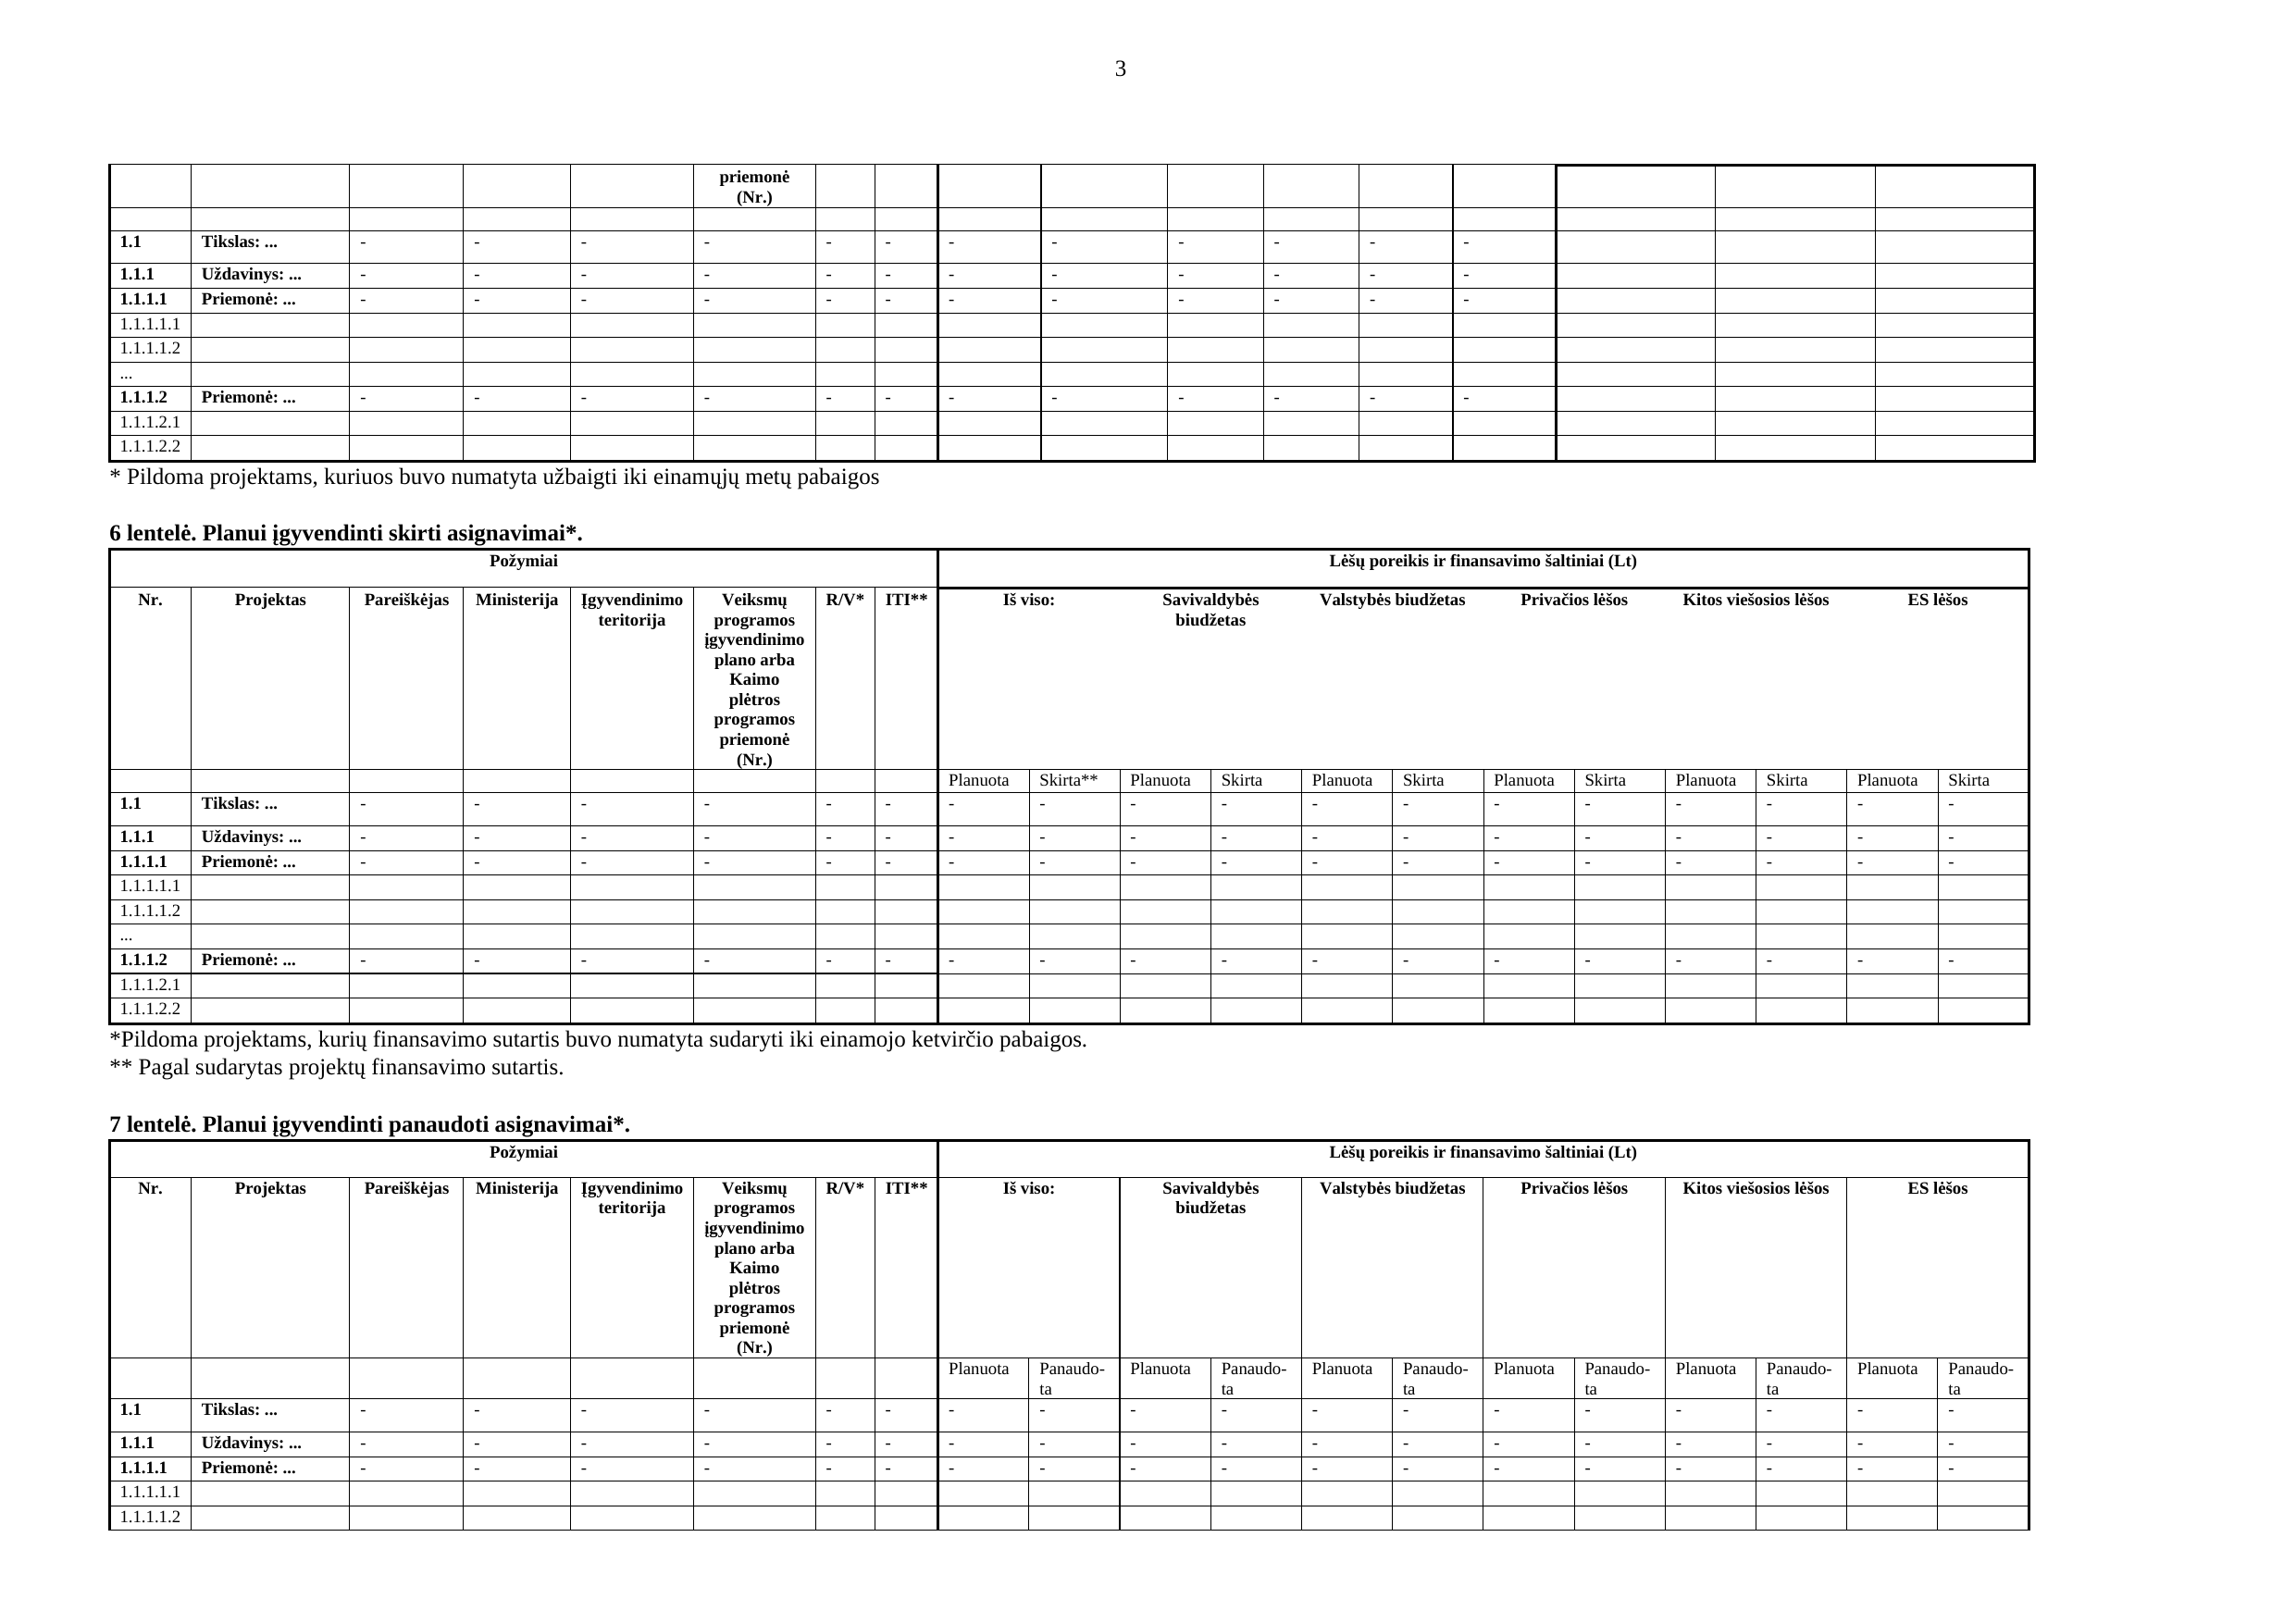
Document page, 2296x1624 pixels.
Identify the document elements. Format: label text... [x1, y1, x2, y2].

table_cell Skirta** [1030, 770, 1120, 792]
table_cell [1042, 363, 1167, 386]
table_cell - [1938, 1432, 2028, 1456]
table_cell [1876, 314, 2033, 337]
table_cell [1454, 363, 1555, 386]
table_cell [1030, 974, 1120, 998]
table_cell Kitos viešosios lėšos [1665, 589, 1847, 769]
table_cell - [1029, 1457, 1119, 1481]
table_cell priemonė (Nr.) [694, 165, 815, 206]
table_cell Projektas [192, 588, 349, 769]
table_cell [192, 314, 349, 337]
table_cell [464, 436, 570, 460]
table_cell [1042, 208, 1167, 229]
table_cell [1484, 998, 1574, 1022]
table_cell - [939, 1399, 1028, 1432]
table_cell [1168, 165, 1263, 206]
table_cell [1302, 998, 1392, 1022]
table_cell [1302, 924, 1392, 948]
table_cell - [1938, 1399, 2028, 1432]
table_cell - [350, 1432, 463, 1456]
table_cell [464, 314, 570, 337]
table_cell [875, 412, 937, 435]
table_cell [1029, 1506, 1119, 1530]
table_cell Skirta [1575, 770, 1665, 792]
table_cell - [1666, 1399, 1756, 1432]
table_cell [1716, 208, 1875, 229]
text *Pildoma projektams, kurių finansavimo sutartis buvo numatyta sudaryti iki einamojo ketvirčio pabaigos. [109, 1025, 2131, 1051]
table_cell [1756, 1506, 1846, 1530]
table_cell [1264, 338, 1359, 362]
table_cell [1876, 289, 2033, 312]
table_cell - [816, 826, 875, 850]
table_cell [939, 314, 1040, 337]
table_cell - [1264, 264, 1359, 288]
table_cell Skirta [1756, 770, 1846, 792]
table_cell - [1030, 949, 1120, 973]
table_cell - [1756, 949, 1846, 973]
table_cell Skirta [1393, 770, 1483, 792]
table_cell - [1756, 1399, 1846, 1432]
table_cell [192, 924, 349, 948]
table_cell Planuota [1302, 1358, 1392, 1398]
table_cell 1.1.1.1.2 [111, 900, 191, 924]
table_cell - [350, 289, 463, 312]
table_cell [1042, 165, 1167, 206]
table_cell 1.1.1.1.1 [111, 1481, 191, 1506]
table_cell [694, 314, 815, 337]
table_cell [350, 314, 463, 337]
table_cell [464, 338, 570, 362]
table_cell [1393, 974, 1483, 998]
table_cell - [694, 1432, 815, 1456]
table_cell - [1302, 1399, 1392, 1432]
table_cell - [875, 851, 937, 874]
table_cell [464, 363, 570, 386]
table_cell - [1483, 1457, 1574, 1481]
table_cell [875, 900, 937, 924]
table_cell [1168, 338, 1263, 362]
table_cell [1264, 165, 1359, 206]
table_cell [816, 974, 875, 998]
table_cell [350, 208, 463, 229]
table_cell [1558, 231, 1715, 263]
table_cell [464, 1481, 570, 1506]
table_cell - [350, 264, 463, 288]
table_cell [1876, 208, 2033, 229]
table_cell [1939, 974, 2028, 998]
table_cell - [571, 1399, 693, 1432]
table_cell - [816, 289, 875, 312]
table_cell - [694, 264, 815, 288]
table_cell - [694, 949, 815, 973]
table_cell [192, 998, 349, 1022]
table_cell - [1393, 851, 1483, 874]
table_cell - [1575, 826, 1665, 850]
table_cell [1359, 314, 1452, 337]
table_cell [350, 363, 463, 386]
table_cell [1029, 1481, 1119, 1506]
table_cell [1121, 875, 1210, 899]
table_cell [816, 314, 875, 337]
table_cell Planuota [1302, 770, 1392, 792]
table_cell - [464, 1432, 570, 1456]
table_cell [1876, 387, 2033, 411]
table_cell - [1302, 826, 1392, 850]
table_cell [1359, 338, 1452, 362]
table_cell - [939, 387, 1040, 411]
table_cell - [1939, 851, 2028, 874]
table_cell [1876, 264, 2033, 288]
table_cell [694, 208, 815, 229]
table_cell [1484, 900, 1574, 924]
table_cell [1168, 363, 1263, 386]
table_cell - [1939, 826, 2028, 850]
table_cell - [1393, 1432, 1483, 1456]
table_cell - [350, 826, 463, 850]
table_cell [1876, 338, 2033, 362]
table_cell [111, 165, 191, 206]
table_cell - [1030, 793, 1120, 825]
table_cell - [464, 231, 570, 263]
table_cell - [1575, 851, 1665, 874]
table_cell [571, 165, 693, 206]
table_cell - [1042, 264, 1167, 288]
table_cell [1264, 208, 1359, 229]
table_cell - [1359, 264, 1452, 288]
table_cell [1302, 974, 1392, 998]
table_cell [1558, 289, 1715, 312]
table_cell Priemonė: ... [192, 851, 349, 874]
table_cell - [939, 851, 1029, 874]
table_cell [1454, 436, 1555, 460]
table_cell Skirta [1211, 770, 1301, 792]
table_cell - [816, 949, 875, 973]
table_cell - [1030, 826, 1120, 850]
table_cell [1716, 412, 1875, 435]
table_cell - [571, 1432, 693, 1456]
table_cell - [875, 387, 937, 411]
table_cell Planuota [1847, 770, 1938, 792]
table_cell - [1939, 949, 2028, 973]
table_cell [571, 1481, 693, 1506]
table_cell [1042, 412, 1167, 435]
table_cell [939, 875, 1029, 899]
table_cell [1042, 338, 1167, 362]
table_cell [1939, 875, 2028, 899]
table_cell [350, 875, 463, 899]
table_cell [1030, 875, 1120, 899]
table_cell ITI** [875, 1178, 937, 1357]
table_cell - [694, 289, 815, 312]
table_cell - [939, 1432, 1028, 1456]
table_cell [1558, 167, 1715, 206]
table_cell [464, 974, 570, 998]
table_cell - [1168, 264, 1263, 288]
table_cell R/V* [816, 1178, 875, 1357]
table_cell [1484, 974, 1574, 998]
table_cell - [571, 1457, 693, 1481]
table_cell [1938, 1481, 2028, 1506]
text 6 lentelė. Planui įgyvendinti skirti asignavimai*. [109, 519, 2131, 546]
table_cell ... [111, 924, 191, 948]
table_cell [192, 412, 349, 435]
table_cell Valstybės biudžetas [1301, 589, 1483, 769]
table_cell - [464, 949, 570, 973]
table_cell 1.1.1 [111, 264, 191, 288]
table_cell - [1454, 387, 1555, 411]
table_cell - [1666, 1457, 1756, 1481]
table_cell [1483, 1481, 1574, 1506]
table_cell [1264, 412, 1359, 435]
table_cell Privačios lėšos [1483, 1178, 1665, 1357]
table_cell - [875, 1457, 937, 1481]
table_cell [1264, 314, 1359, 337]
table_cell [1042, 314, 1167, 337]
table_cell 1.1.1.2 [111, 387, 191, 411]
table_cell [1484, 875, 1574, 899]
table_cell - [875, 1432, 937, 1456]
table_cell - [1483, 1432, 1574, 1456]
table_cell - [816, 1432, 875, 1456]
table_cell 1.1.1.1 [111, 851, 191, 874]
table_cell - [1483, 1399, 1574, 1432]
table_cell [1168, 412, 1263, 435]
table_cell - [1211, 851, 1301, 874]
table_cell - [1030, 851, 1120, 874]
table_cell [571, 363, 693, 386]
table_cell [875, 875, 937, 899]
table_cell [464, 412, 570, 435]
table_cell [1211, 998, 1301, 1022]
table_cell Tikslas: ... [192, 231, 349, 263]
table_cell Įgyvendinimo teritorija [571, 1178, 693, 1357]
table_cell [1393, 924, 1483, 948]
table_cell - [350, 793, 463, 825]
table_header Požymiai [111, 1142, 937, 1177]
table_cell [350, 974, 463, 998]
table_cell - [1393, 826, 1483, 850]
table_cell [1558, 436, 1715, 460]
table_cell - [1756, 1432, 1846, 1456]
table_cell [694, 1481, 815, 1506]
table_cell [939, 974, 1029, 998]
table_cell - [571, 387, 693, 411]
table_cell [1121, 1506, 1210, 1530]
table_cell [1847, 998, 1938, 1022]
table_cell Savivaldybės biudžetas [1120, 589, 1301, 769]
table_cell [694, 974, 815, 998]
table_cell - [1454, 289, 1555, 312]
table_cell [1558, 387, 1715, 411]
table_cell - [939, 264, 1040, 288]
table_cell - [571, 289, 693, 312]
table_cell [571, 436, 693, 460]
table_cell [1359, 208, 1452, 229]
table_cell Veiksmų programos įgyvendinimo plano arba Kaimo plėtros programos priemonė (Nr.) [694, 588, 815, 769]
table_cell - [875, 949, 937, 973]
table_cell [875, 165, 937, 206]
table_cell - [571, 949, 693, 973]
table_cell [350, 998, 463, 1022]
table_cell [1666, 1506, 1756, 1530]
table_cell Tikslas: ... [192, 1399, 349, 1432]
text 7 lentelė. Planui įgyvendinti panaudoti asignavimai*. [109, 1110, 2131, 1137]
table_cell [1121, 1481, 1210, 1506]
table_cell - [1168, 231, 1263, 263]
table_cell [1302, 900, 1392, 924]
table_cell [111, 770, 191, 792]
table_cell - [694, 231, 815, 263]
table_cell - [1847, 1399, 1937, 1432]
table_cell - [1393, 1399, 1483, 1432]
table_cell Priemonė: ... [192, 289, 349, 312]
table_cell - [875, 1399, 937, 1432]
table_cell Panaudo-ta [1575, 1358, 1665, 1398]
table_cell Uždavinys: ... [192, 1432, 349, 1456]
table_cell [571, 875, 693, 899]
table_cell [1716, 387, 1875, 411]
table_header Lėšų poreikis ir finansavimo šaltiniai (Lt) [939, 1142, 2028, 1177]
table_cell [1575, 900, 1665, 924]
table_cell 1.1.1.2.1 [111, 412, 191, 435]
table_cell [350, 900, 463, 924]
table_cell [816, 770, 875, 792]
table_cell Ministerija [464, 1178, 570, 1357]
table_cell Nr. [111, 588, 191, 769]
table_cell - [1756, 793, 1846, 825]
table_cell [192, 1506, 349, 1530]
table_cell [192, 974, 349, 998]
table_cell [1030, 924, 1120, 948]
table_cell [1393, 900, 1483, 924]
table_cell Panaudo-ta [1938, 1358, 2028, 1398]
table_cell [350, 412, 463, 435]
table_cell - [1454, 231, 1555, 263]
table_cell [1666, 875, 1756, 899]
table_cell [1121, 924, 1210, 948]
table_cell [1454, 412, 1555, 435]
table_cell [1847, 924, 1938, 948]
table_cell Kitos viešosios lėšos [1666, 1178, 1846, 1357]
table_cell [1847, 875, 1938, 899]
table_cell [694, 875, 815, 899]
table_cell - [816, 387, 875, 411]
table_cell [1876, 412, 2033, 435]
table_cell - [939, 231, 1040, 263]
table_cell Projektas [192, 1178, 349, 1357]
table_cell Planuota [1483, 1358, 1574, 1398]
table_cell - [1211, 1432, 1301, 1456]
table_cell - [1211, 793, 1301, 825]
table_cell - [1264, 289, 1359, 312]
table_cell [571, 924, 693, 948]
table_cell 1.1.1.1.2 [111, 338, 191, 362]
table_cell [1716, 231, 1875, 263]
table_cell - [1666, 826, 1756, 850]
table_cell [350, 924, 463, 948]
table_cell [1393, 875, 1483, 899]
table_cell [350, 338, 463, 362]
table_cell [1876, 167, 2033, 206]
table_cell [571, 770, 693, 792]
table_cell 1.1.1.1.1 [111, 314, 191, 337]
table_cell - [571, 851, 693, 874]
table_cell - [1168, 387, 1263, 411]
table_cell [816, 924, 875, 948]
table_cell [1168, 208, 1263, 229]
table_cell [1716, 338, 1875, 362]
table_cell - [464, 387, 570, 411]
table_cell [1575, 875, 1665, 899]
table_cell [816, 338, 875, 362]
table_cell [1716, 264, 1875, 288]
table_cell [1211, 875, 1301, 899]
table_cell - [1211, 949, 1301, 973]
table_cell Planuota [1121, 1358, 1210, 1398]
table_cell - [1847, 793, 1938, 825]
table_cell - [939, 949, 1029, 973]
table_cell 1.1 [111, 231, 191, 263]
table_cell Veiksmų programos įgyvendinimo plano arba Kaimo plėtros programos priemonė (Nr.) [694, 1178, 815, 1357]
table_cell [571, 338, 693, 362]
table_cell - [1939, 793, 2028, 825]
table_cell [1359, 165, 1452, 206]
table_cell [350, 1506, 463, 1530]
table_cell - [1666, 851, 1756, 874]
table_cell [1756, 875, 1846, 899]
table_cell [1666, 974, 1756, 998]
table_cell Panaudo-ta [1756, 1358, 1846, 1398]
table_cell [939, 412, 1040, 435]
table_cell [1847, 974, 1938, 998]
table_cell - [1121, 793, 1210, 825]
table_cell [875, 1358, 937, 1398]
table_cell [1359, 363, 1452, 386]
table_cell - [350, 1457, 463, 1481]
table_cell - [1121, 1457, 1210, 1481]
table_cell [1454, 338, 1555, 362]
table_cell - [939, 289, 1040, 312]
table_cell - [875, 793, 937, 825]
table_cell [1756, 998, 1846, 1022]
table_cell - [464, 1457, 570, 1481]
table_cell Planuota [939, 1358, 1028, 1398]
table_cell [1030, 900, 1120, 924]
table_cell - [464, 264, 570, 288]
table_cell - [1484, 851, 1574, 874]
table_cell 1.1.1 [111, 1432, 191, 1456]
table_cell - [816, 264, 875, 288]
table_cell 1.1.1.1 [111, 289, 191, 312]
table_cell [1302, 1481, 1392, 1506]
table_cell - [1168, 289, 1263, 312]
table_cell [350, 1481, 463, 1506]
table_cell Planuota [1666, 770, 1756, 792]
table_cell [464, 1358, 570, 1398]
table_cell [571, 208, 693, 229]
table_cell - [1454, 264, 1555, 288]
table_cell [875, 436, 937, 460]
table_cell - [875, 826, 937, 850]
table_cell [1847, 1506, 1937, 1530]
table_cell [192, 363, 349, 386]
table_cell [1211, 974, 1301, 998]
table_cell [350, 770, 463, 792]
table_cell - [350, 851, 463, 874]
table_cell [1264, 436, 1359, 460]
table_cell - [1302, 793, 1392, 825]
table_cell [939, 900, 1029, 924]
table_cell Tikslas: ... [192, 793, 349, 825]
table_cell [816, 1506, 875, 1530]
table_cell [571, 412, 693, 435]
table_cell - [1264, 387, 1359, 411]
table_cell [464, 900, 570, 924]
table_cell [1716, 363, 1875, 386]
table_cell - [1121, 1399, 1210, 1432]
table_cell - [1393, 949, 1483, 973]
table_cell Privačios lėšos [1483, 589, 1665, 769]
table_cell [571, 998, 693, 1022]
table_cell - [464, 851, 570, 874]
table_cell Pareiškėjas [350, 588, 463, 769]
table_cell Nr. [111, 1178, 191, 1357]
table_cell [1393, 1506, 1483, 1530]
table_cell [1558, 363, 1715, 386]
table_cell [1939, 900, 2028, 924]
table_cell - [1042, 387, 1167, 411]
table_cell - [1042, 289, 1167, 312]
table_cell Panaudo-ta [1029, 1358, 1119, 1398]
table_cell [571, 1358, 693, 1398]
table_cell Planuota [939, 770, 1029, 792]
table_cell Iš viso: [939, 589, 1120, 769]
table_cell [875, 770, 937, 792]
table_cell [1483, 1506, 1574, 1530]
table_cell - [1847, 949, 1938, 973]
table_cell - [1302, 949, 1392, 973]
table_cell 1.1.1.2.2 [111, 998, 191, 1022]
table_cell [1716, 167, 1875, 206]
table_cell [875, 1481, 937, 1506]
table_cell [694, 924, 815, 948]
table_cell - [694, 851, 815, 874]
table_cell [939, 338, 1040, 362]
table_cell ITI** [875, 588, 937, 769]
table_cell [1575, 1506, 1665, 1530]
table_cell - [694, 826, 815, 850]
table_cell [875, 314, 937, 337]
table_cell [464, 770, 570, 792]
table_cell - [939, 793, 1029, 825]
table_cell [350, 436, 463, 460]
table_cell [1939, 924, 2028, 948]
table_cell - [1211, 1399, 1301, 1432]
table_cell 1.1.1.2.1 [111, 974, 191, 998]
table_cell [192, 1481, 349, 1506]
table_cell Planuota [1121, 770, 1210, 792]
table_cell [1211, 924, 1301, 948]
table_header Lėšų poreikis ir finansavimo šaltiniai (Lt) [939, 551, 2028, 587]
table_cell [1168, 436, 1263, 460]
table_cell [1847, 1481, 1937, 1506]
table_cell 1.1.1.1.2 [111, 1506, 191, 1530]
table_cell [816, 998, 875, 1022]
table_cell [939, 998, 1029, 1022]
table_cell - [1484, 793, 1574, 825]
table_cell - [1393, 793, 1483, 825]
table_cell [1876, 231, 2033, 263]
table_cell [1302, 1506, 1392, 1530]
table_cell [816, 436, 875, 460]
table_cell [192, 338, 349, 362]
table_cell [1938, 1506, 2028, 1530]
table_cell Panaudo-ta [1211, 1358, 1301, 1398]
table_cell [1666, 900, 1756, 924]
table_cell [192, 436, 349, 460]
table_cell - [1029, 1399, 1119, 1432]
table_cell [571, 974, 693, 998]
table_cell [571, 900, 693, 924]
table_cell [1121, 974, 1210, 998]
table_cell - [1029, 1432, 1119, 1456]
table_cell [1756, 974, 1846, 998]
table_cell - [1042, 231, 1167, 263]
table_cell [192, 900, 349, 924]
table_cell - [464, 826, 570, 850]
table_cell [1716, 289, 1875, 312]
table_cell - [875, 289, 937, 312]
table_cell - [350, 387, 463, 411]
table_cell [1393, 1481, 1483, 1506]
table_cell - [1756, 1457, 1846, 1481]
table_cell [816, 363, 875, 386]
table_cell [816, 1358, 875, 1398]
table_cell [816, 1481, 875, 1506]
table_cell [694, 998, 815, 1022]
table_cell [1359, 412, 1452, 435]
table_cell [694, 900, 815, 924]
table_cell Valstybės biudžetas [1302, 1178, 1483, 1357]
table_cell [1756, 1481, 1846, 1506]
table_cell - [1756, 826, 1846, 850]
table_cell - [1575, 1457, 1665, 1481]
table_cell [192, 1358, 349, 1398]
table_cell [1716, 436, 1875, 460]
table_cell - [939, 826, 1029, 850]
table_cell [875, 924, 937, 948]
table_cell [1484, 924, 1574, 948]
table_cell [1666, 998, 1756, 1022]
table_cell - [350, 1399, 463, 1432]
table_cell [875, 208, 937, 229]
table_cell - [875, 264, 937, 288]
table_cell [1264, 363, 1359, 386]
table_cell 1.1 [111, 793, 191, 825]
table_cell Planuota [1847, 1358, 1937, 1398]
table_header Požymiai [111, 551, 937, 587]
table_cell [939, 1506, 1028, 1530]
table_cell R/V* [816, 588, 875, 769]
table_cell [875, 974, 937, 998]
table_cell [1716, 314, 1875, 337]
table_cell [1168, 314, 1263, 337]
table_cell [875, 998, 937, 1022]
table_cell - [1211, 826, 1301, 850]
table_cell [1575, 1481, 1665, 1506]
table_cell [1847, 900, 1938, 924]
table_cell [1211, 1506, 1301, 1530]
table_cell [816, 875, 875, 899]
table_cell [816, 412, 875, 435]
table_cell Uždavinys: ... [192, 264, 349, 288]
table_cell [694, 1358, 815, 1398]
table_cell [875, 1506, 937, 1530]
table_cell [1211, 900, 1301, 924]
text * Pildoma projektams, kuriuos buvo numatyta užbaigti iki einamųjų metų pabaigos [109, 463, 2131, 490]
table_cell [192, 165, 349, 206]
table_cell [1756, 900, 1846, 924]
table_cell [694, 436, 815, 460]
table_cell - [816, 793, 875, 825]
table_cell - [694, 1457, 815, 1481]
table_cell [571, 1506, 693, 1530]
table_cell [939, 363, 1040, 386]
table_cell 1.1.1.1.1 [111, 875, 191, 899]
table_cell [875, 338, 937, 362]
table_cell [1876, 363, 2033, 386]
table_cell - [1575, 1432, 1665, 1456]
table_cell - [1302, 1432, 1392, 1456]
table_cell - [1575, 1399, 1665, 1432]
table_cell - [1847, 826, 1938, 850]
table_cell - [816, 851, 875, 874]
table_cell [1558, 208, 1715, 229]
table_cell Planuota [1666, 1358, 1756, 1398]
table_cell [1393, 998, 1483, 1022]
table_cell - [875, 231, 937, 263]
table_cell Įgyvendinimo teritorija [571, 588, 693, 769]
table_cell - [1666, 949, 1756, 973]
table_cell [1030, 998, 1120, 1022]
table_cell [875, 363, 937, 386]
table_cell [464, 1506, 570, 1530]
table_cell - [1121, 826, 1210, 850]
table_cell - [1756, 851, 1846, 874]
table_cell [1575, 974, 1665, 998]
table_cell [571, 314, 693, 337]
table_cell Priemonė: ... [192, 1457, 349, 1481]
table_cell - [464, 289, 570, 312]
table_cell - [350, 231, 463, 263]
table_cell [694, 770, 815, 792]
table_cell - [694, 387, 815, 411]
table_cell [1558, 338, 1715, 362]
table_cell 1.1.1 [111, 826, 191, 850]
table_cell - [571, 793, 693, 825]
table_cell [939, 436, 1040, 460]
table_cell - [694, 1399, 815, 1432]
table_cell [694, 363, 815, 386]
table_cell [111, 1358, 191, 1398]
table_cell 1.1 [111, 1399, 191, 1432]
table_cell - [1847, 851, 1938, 874]
table_cell [1454, 314, 1555, 337]
table_cell [1121, 998, 1210, 1022]
table_cell Planuota [1484, 770, 1574, 792]
table_cell Skirta [1939, 770, 2028, 792]
table_cell - [1359, 289, 1452, 312]
table_cell [816, 165, 875, 206]
table_cell [192, 770, 349, 792]
table_cell ... [111, 363, 191, 386]
table_cell [816, 900, 875, 924]
table_cell [939, 165, 1040, 206]
table_cell - [1211, 1457, 1301, 1481]
table_cell Uždavinys: ... [192, 826, 349, 850]
table_cell [1454, 208, 1555, 229]
table_cell Priemonė: ... [192, 949, 349, 973]
table_cell [350, 1358, 463, 1398]
table_cell [464, 165, 570, 206]
table_cell - [1302, 851, 1392, 874]
table_cell ES lėšos [1847, 1178, 2028, 1357]
table_cell [192, 875, 349, 899]
table_cell 1.1.1.2.2 [111, 436, 191, 460]
table_cell [1558, 314, 1715, 337]
table_cell [1302, 875, 1392, 899]
table_cell - [571, 264, 693, 288]
table_cell - [1847, 1432, 1937, 1456]
table_cell - [1484, 826, 1574, 850]
table_cell [464, 924, 570, 948]
table_cell [464, 208, 570, 229]
table_cell [1211, 1481, 1301, 1506]
table_cell [1876, 436, 2033, 460]
table_cell [1575, 998, 1665, 1022]
table_cell [694, 338, 815, 362]
table_cell [1939, 998, 2028, 1022]
table_cell Savivaldybės biudžetas [1121, 1178, 1301, 1357]
table_cell [694, 412, 815, 435]
table_cell - [816, 1457, 875, 1481]
table_cell [1756, 924, 1846, 948]
table_cell [816, 208, 875, 229]
table_cell [111, 208, 191, 229]
table_cell - [1847, 1457, 1937, 1481]
table_cell [1558, 264, 1715, 288]
table_cell [464, 875, 570, 899]
table_cell - [1302, 1457, 1392, 1481]
table_cell Priemonė: ... [192, 387, 349, 411]
table_cell - [571, 231, 693, 263]
table_cell Iš viso: [939, 1178, 1119, 1357]
table_cell - [1666, 1432, 1756, 1456]
table_cell Pareiškėjas [350, 1178, 463, 1357]
table_cell - [1666, 793, 1756, 825]
table_cell - [1264, 231, 1359, 263]
table_cell 1.1.1.2 [111, 949, 191, 973]
table_cell [939, 1481, 1028, 1506]
table_cell - [1121, 949, 1210, 973]
table_cell [1575, 924, 1665, 948]
table_cell [192, 208, 349, 229]
table_cell - [1575, 949, 1665, 973]
table_cell - [939, 1457, 1028, 1481]
table_cell - [694, 793, 815, 825]
table_cell Ministerija [464, 588, 570, 769]
table_cell [1666, 1481, 1756, 1506]
table_cell Panaudo-ta [1393, 1358, 1483, 1398]
table_cell - [816, 231, 875, 263]
table_cell [939, 208, 1040, 229]
table_cell - [1575, 793, 1665, 825]
table_cell - [816, 1399, 875, 1432]
table_cell - [1359, 231, 1452, 263]
table_cell [939, 924, 1029, 948]
table_cell - [1938, 1457, 2028, 1481]
table_cell - [1484, 949, 1574, 973]
text ** Pagal sudarytas projektų finansavimo sutartis. [109, 1053, 2131, 1080]
table_cell [1359, 436, 1452, 460]
table_cell - [464, 1399, 570, 1432]
table_cell [1454, 165, 1555, 206]
table_cell [1042, 436, 1167, 460]
table_cell - [1121, 1432, 1210, 1456]
table_cell - [464, 793, 570, 825]
table_cell [1558, 412, 1715, 435]
table_cell ES lėšos [1847, 589, 2028, 769]
table_cell [350, 165, 463, 206]
table_cell - [1393, 1457, 1483, 1481]
table_cell [1121, 900, 1210, 924]
table_cell 1.1.1.1 [111, 1457, 191, 1481]
table_cell [694, 1506, 815, 1530]
table_cell [464, 998, 570, 1022]
table_cell - [1121, 851, 1210, 874]
table_cell - [350, 949, 463, 973]
table_cell - [1359, 387, 1452, 411]
table_cell [1666, 924, 1756, 948]
table_cell - [571, 826, 693, 850]
